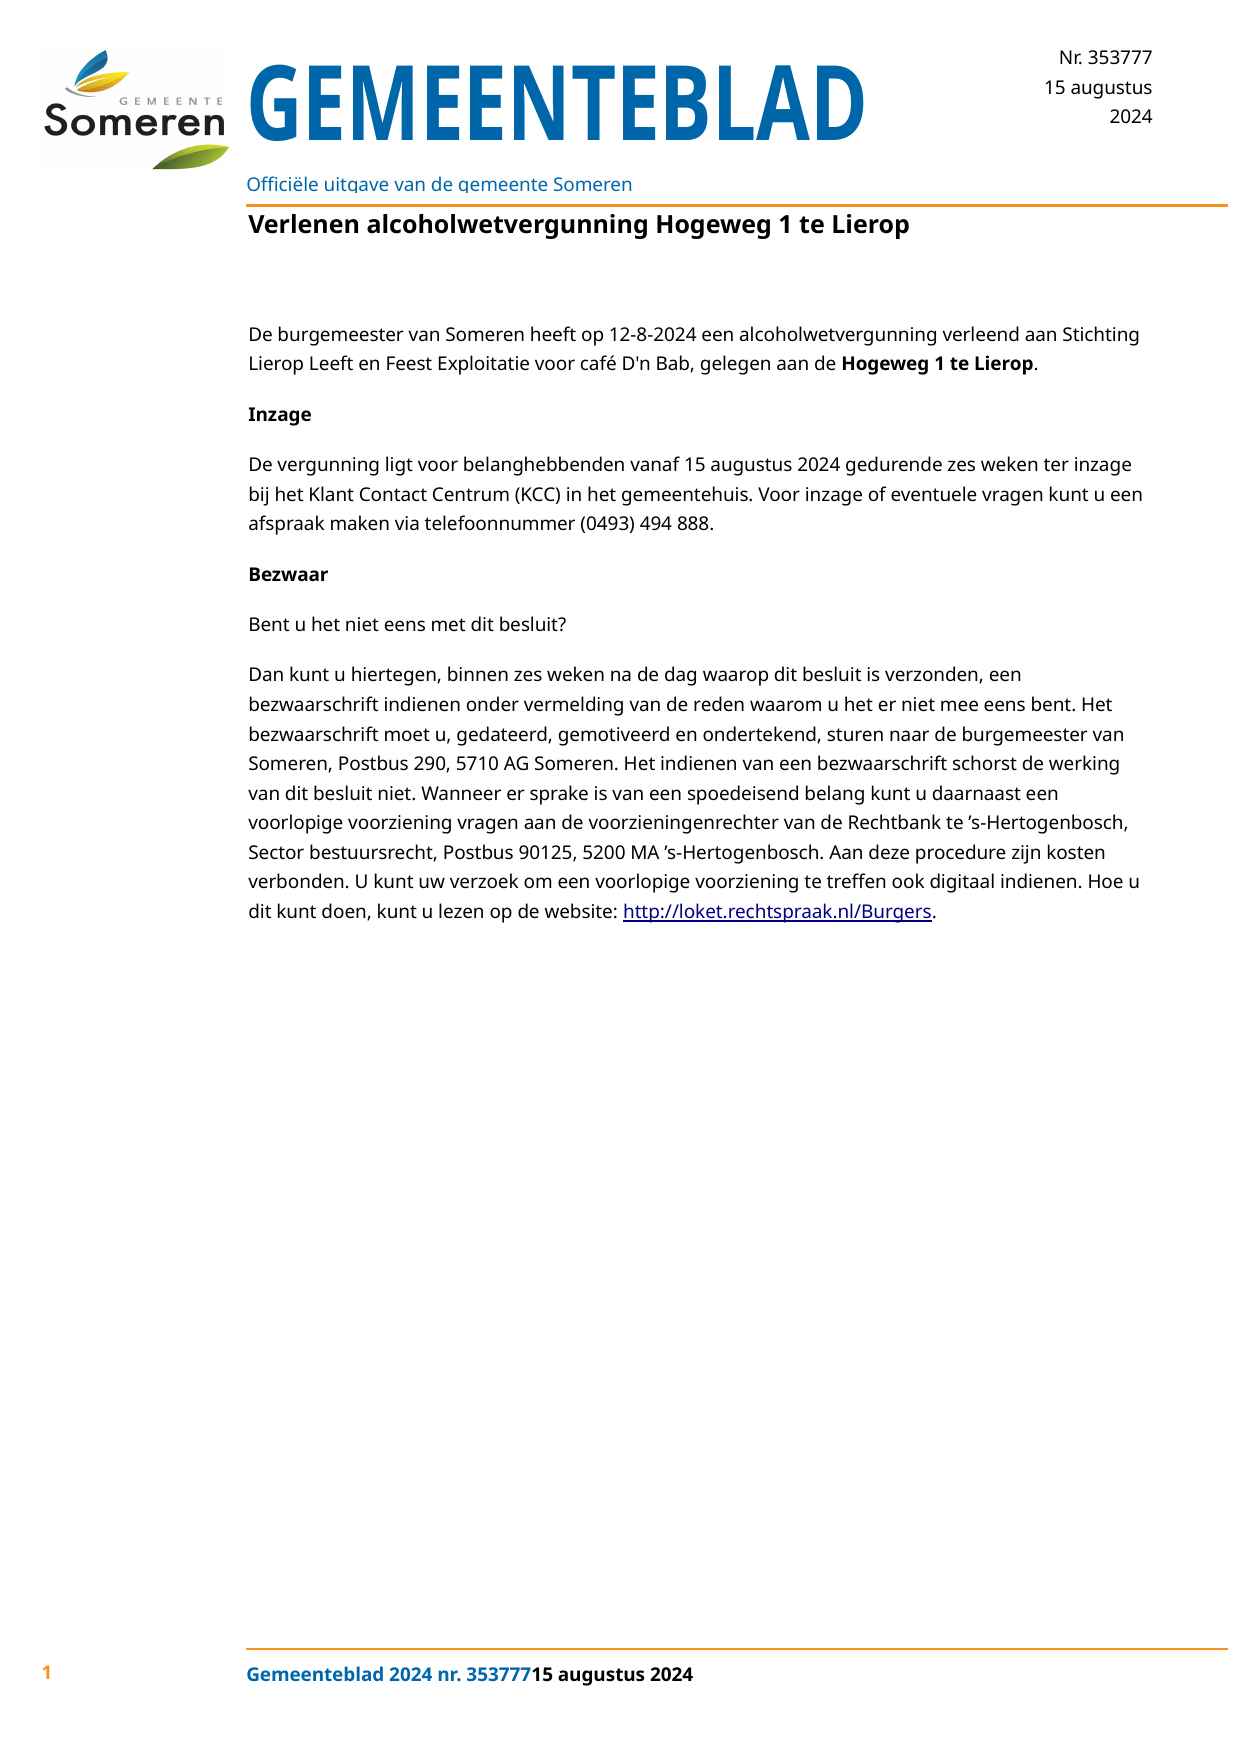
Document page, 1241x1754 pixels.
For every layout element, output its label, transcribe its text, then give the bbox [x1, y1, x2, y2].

text Bent u het niet eens met dit besluit? [248, 611, 1152, 637]
text De vergunning ligt voor belanghebbenden vanaf 15 augustus 2024 gedurende zes weken ter inzage bij het Klant Contact Centrum (KCC) in het gemeentehuis. Voor inzage of eventuele vragen kunt u een afspraak maken via telefoonnummer (0493) 494 888. [248, 451, 1152, 536]
text Dan kunt u hiertegen, binnen zes weken na de dag waarop dit besluit is verzonden, een bezwaarschrift indienen onder vermelding van de reden waarom u het er niet mee eens bent. Het bezwaarschrift moet u, gedateerd, gemotiveerd en ondertekend, sturen naar de burgemeester van Someren, Postbus 290, 5710 AG Someren. Het indienen van een bezwaarschrift schorst de werking van dit besluit niet. Wanneer er sprake is van een spoedeisend belang kunt u daarnaast een voorlopige voorziening vragen aan de voorzieningenrechter van de Rechtbank te ’s-Hertogenbosch, Sector bestuursrecht, Postbus 90125, 5200 MA ’s-Hertogenbosch. Aan deze procedure zijn kosten verbonden. U kunt uw verzoek om een voorlopige voorziening te treffen ook digitaal indienen. Hoe u dit kunt doen, kunt u lezen op de website: http://loket.rechtspraak.nl/Burgers. [248, 662, 1152, 924]
text De burgemeester van Someren heeft op 12-8-2024 een alcoholwetvergunning verleend aan Stichting Lierop Leeft en Feest Exploitatie voor café D'n Bab, gelegen aan de Hogeweg 1 te Lierop. [248, 321, 1152, 376]
text Bezwaar [248, 561, 1152, 586]
text Verlenen alcoholwetvergunning Hogeweg 1 te Lierop [248, 207, 1152, 241]
text Inzage [248, 401, 1152, 426]
picture [41, 47, 231, 172]
